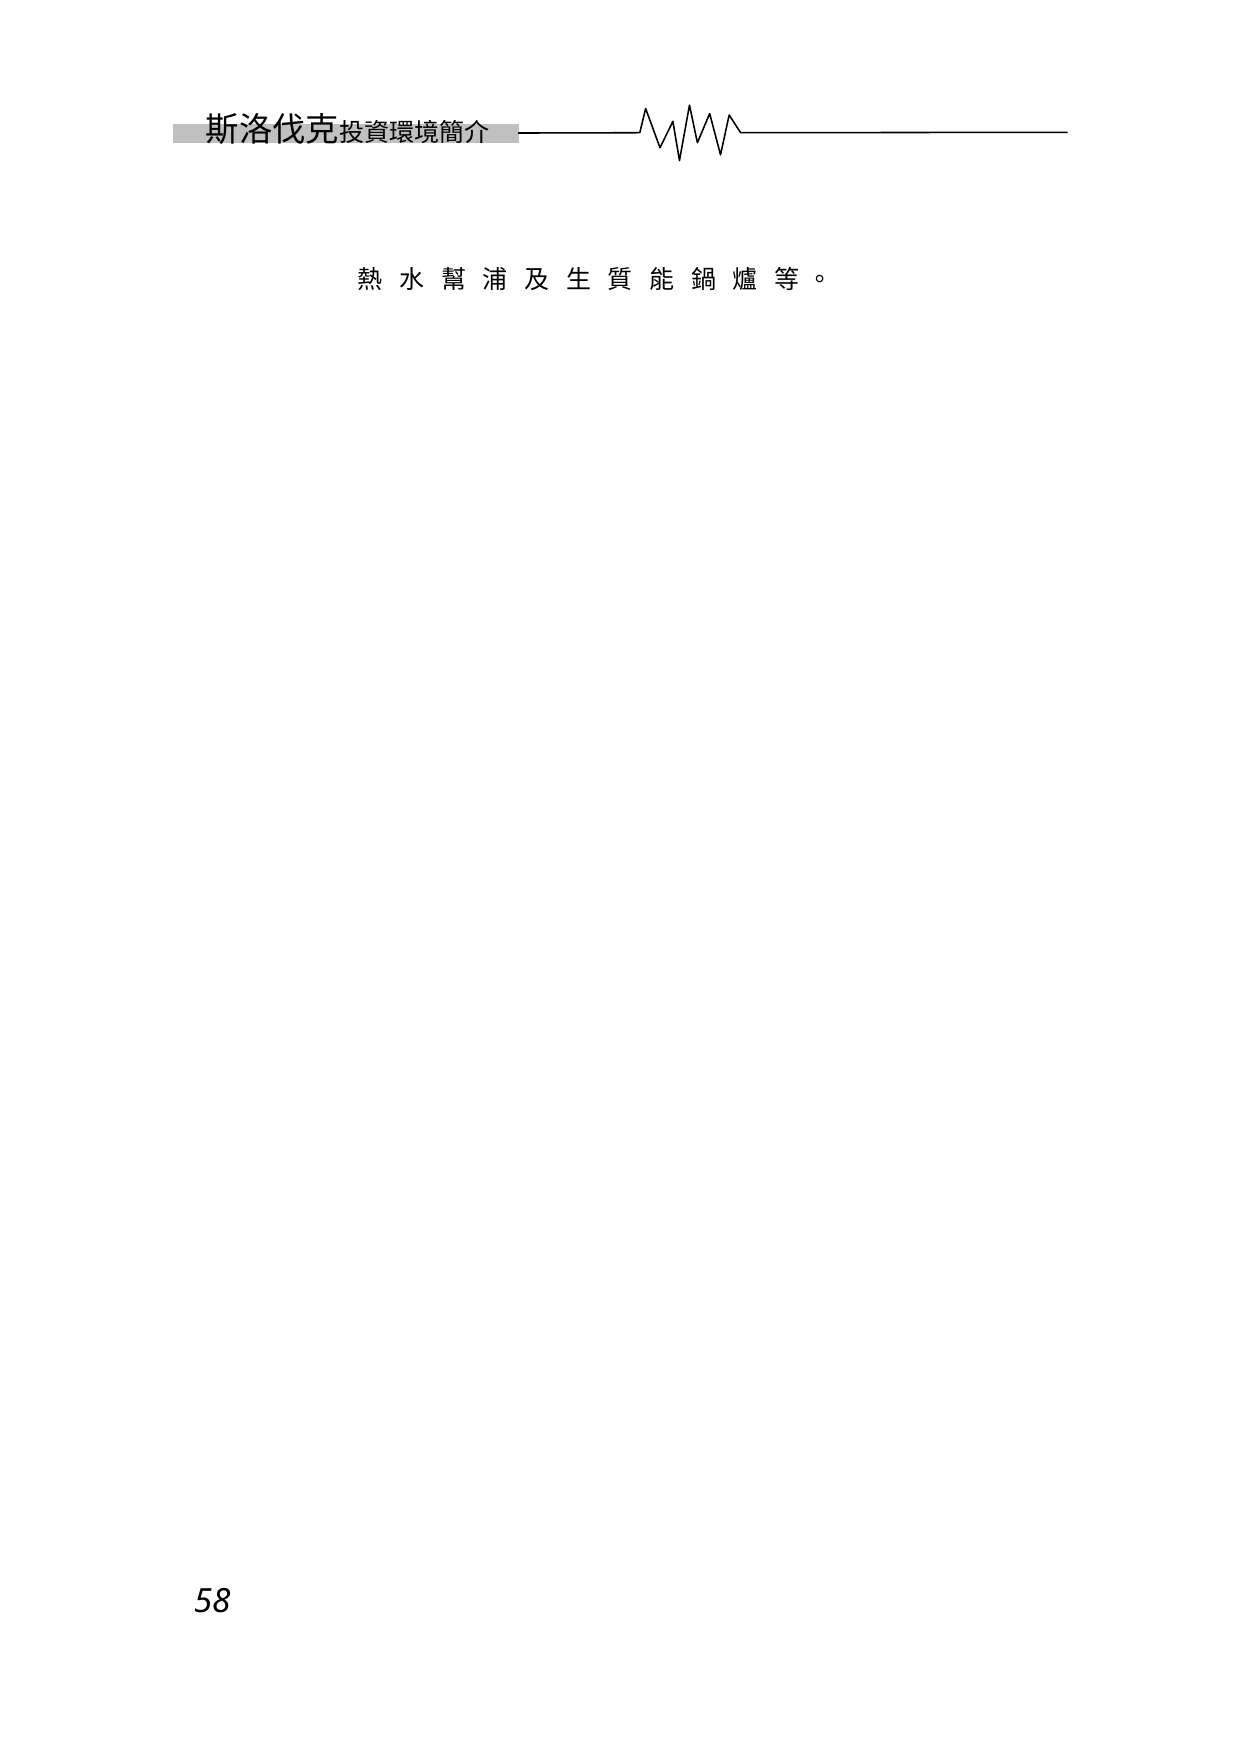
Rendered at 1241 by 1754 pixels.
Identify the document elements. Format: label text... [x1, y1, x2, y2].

text 熱水幫浦及生質能鍋爐等。 [281, 236, 1058, 299]
